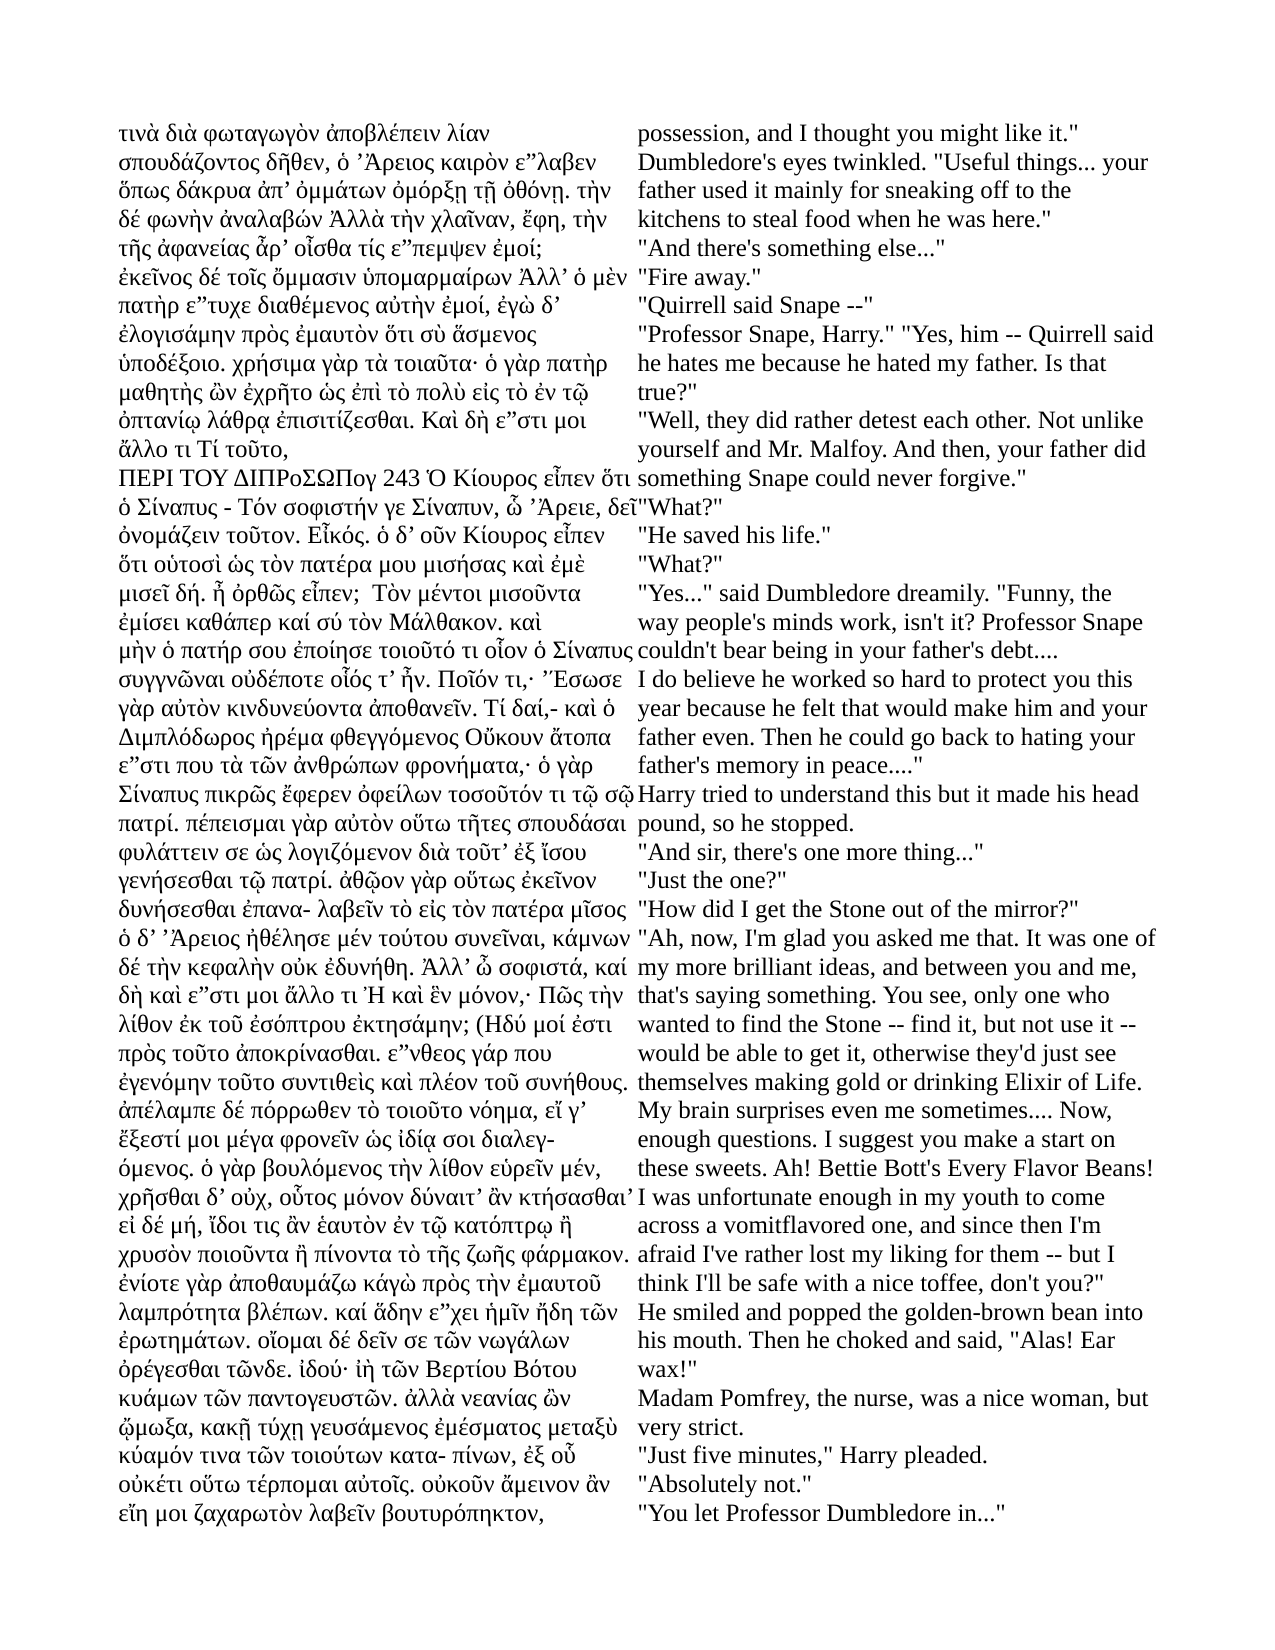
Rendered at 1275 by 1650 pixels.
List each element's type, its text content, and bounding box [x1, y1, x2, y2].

table_cell possession, and I thought you might like it." Dumbledore's eyes twinkled. "Useful things... your father used it mainly for sneaking off to the kitchens to steal food when he was here." "And there's something else..." "Fire away." "Quirrell said Snape --" "Professor Snape, Harry." "Yes, him -- Quirrell said he hates me because he hated my father. Is that true?" "Well, they did rather detest each other. Not unlike yourself and Mr. Malfoy. And then, your father did something Snape could never forgive." "What?" "He saved his life." "What?" "Yes..." said Dumbledore dreamily. "Funny, the way people's minds work, isn't it? Professor Snape couldn't bear being in your father's debt.... I do believe he worked so hard to protect you this year because he felt that would make him and your father even. Then he could go back to hating your father's memory in peace...." Harry tried to understand this but it made his head pound, so he stopped. "And sir, there's one more thing..." "Just the one?" "How did I get the Stone out of the mirror?" "Ah, now, I'm glad you asked me that. It was one of my more brilliant ideas, and between you and me, that's saying something. You see, only one who wanted to find the Stone -- find it, but not use it -- would be able to get it, otherwise they'd just see themselves making gold or drinking Elixir of Life. My brain surprises even me sometimes.... Now, enough questions. I suggest you make a start on these sweets. Ah! Bettie Bott's Every Flavor Beans! I was unfortunate enough in my youth to come across a vomitflavored one, and since then I'm afraid I've rather lost my liking for them -- but I think I'll be safe with a nice toffee, don't you?" He smiled and popped the golden-brown bean into his mouth. Then he choked and said, "Alas! Ear wax!" Madam Pomfrey, the nurse, was a nice woman, but very strict. "Just five minutes," Harry pleaded. "Absolutely not." "You let Professor Dumbledore in..." [637, 118, 1157, 1527]
table_cell τινὰ διὰ φωταγωγὸν ἀποβλέπειν λίαν σπουδάζοντος δῆθεν, ὁ ’Ἀρειος καιρὸν ε”λαβεν ὅπως δάκρυα ἀπ’ ὀμμάτων ὀμόρξῃ τῇ ὀθόνῃ. τὴν δέ φωνὴν ἀναλαβών Ἀλλὰ τὴν χλαῖναν, ἔφη, τὴν τῆς ἀφανείας ἆρ’ οἶσθα τίς ε”πεμψεν ἐμοί; ἐκεῖνος δέ τοῖς ὄμμασιν ὑπομαρμαίρων Ἀλλ’ ὁ μὲν πατὴρ ε”τυχε διαθέμενος αὐτὴν ἐμοί, ἐγὼ δ’ ἐλογισάμην πρὸς ἐμαυτὸν ὅτι σὺ ἅσμενος ὑποδέξοιο. χρήσιμα γὰρ τὰ τοιαῦτα· ὁ γὰρ πατὴρ μαθητὴς ὢν ἐχρῆτο ὡς ἐπὶ τὸ πολὺ εἰς τὸ ἐν τῷ ὀπτανίῳ λάθρᾳ ἐπισιτίζεσθαι. Καὶ δὴ ε”στι μοι ἄλλο τι Τί τοῦτο, ΠΕΡΙ ΤΟΥ ΔΙΠΡοΣΩΠογ 243 Ὁ Κίουρος εἶπεν ὅτι ὁ Σίναπυς - Τόν σοφιστήν γε Σίναπυν, ὧ ’Ἀρειε, δεῖ ὀνομάζειν τοῦτον. Εἶκός. ὁ δ’ οῦν Κίουρος εἶπεν ὅτι οὑτοσὶ ὡς τὸν πατέρα μου μισήσας καὶ ἐμὲ μισεῖ δή. ἦ ὀρθῶς εἶπεν; Τὸν μέντοι μισοῦντα ἐμίσει καθάπερ καί σύ τὸν Μάλθακον. καὶ μὴν ὁ πατήρ σου ἐποίησε τοιοῦτό τι οἷον ὁ Σίναπυς συγγνῶναι οὐδέποτε οἷός τ’ ἦν. Ποῖόν τι,· ’Έσωσε γὰρ αὐτὸν κινδυνεύοντα ἀποθανεῖν. Τί δαί,- καὶ ὁ Διμπλόδωρος ἠρέμα φθεγγόμενος Οὔκουν ἄτοπα ε”στι που τὰ τῶν ἀνθρώπων φρονήματα,· ὁ γὰρ Σίναπυς πικρῶς ἔφερεν ὀφείλων τοσοῦτόν τι τῷ σῷ πατρί. πέπεισμαι γὰρ αὐτὸν οὕτω τῆτες σπουδάσαι φυλάττειν σε ὡς λογιζόμενον διὰ τοῦτ’ ἐξ ἴσου γενήσεσθαι τῷ πατρί. ἀθῷον γὰρ οὕτως ἐκεῖνον δυνήσεσθαι ἐπανα- λαβεῖν τὸ εἰς τὸν πατέρα μῖσος ὁ δ’ ’Ἀρειος ἠθέλησε μέν τούτου συνεῖναι, κάμνων δέ τὴν κεφαλὴν οὐκ ἐδυνήθη. Ἀλλ’ ὦ σοφιστά, καί δὴ καὶ ε”στι μοι ἄλλο τι Ἠ καὶ ἓν μόνον,· Πῶς τὴν λίθον ἐκ τοῦ ἐσόπτρου ἐκτησάμην; (Ηδύ μοί ἐστι πρὸς τοῦτο ἀποκρίνασθαι. ε”νθεος γάρ που ἐγενόμην τοῦτο συντιθεὶς καὶ πλέον τοῦ συνήθους. ἀπέλαμπε δέ πόρρωθεν τὸ τοιοῦτο νόημα, εἴ γ’ ἔξεστί μοι μέγα φρονεῖν ὡς ἰδίᾳ σοι διαλεγ- όμενος. ὁ γὰρ βουλόμενος τὴν λίθον εὑρεῖν μέν, χρῆσθαι δ’ οὐχ, οὗτος μόνον δύναιτ’ ἂν κτήσασθαι’ εἰ δέ μή, ἴδοι τις ἂν ἑαυτὸν ἐν τῷ κατόπτρῳ ἢ χρυσὸν ποιοῦντα ἢ πίνοντα τὸ τῆς ζωῆς φάρμακον. ἐνίοτε γὰρ ἀποθαυμάζω κάγὼ πρὸς τὴν ἐμαυτοῦ λαμπρότητα βλέπων. καί ἅδην ε”χει ἡμῖν ἤδη τῶν ἐρωτημάτων. οἴομαι δέ δεῖν σε τῶν νωγάλων ὀρέγεσθαι τῶνδε. ἰδού· ἰὴ τῶν Βερτίου Βότου κυάμων τῶν παντογευστῶν. ἀλλὰ νεανίας ὢν ᾤμωξα, κακῇ τύχῃ γευσάμενος ἐμέσματος μεταξὺ κύαμόν τινα τῶν τοιούτων κατα- πίνων, ἐξ οὗ οὐκέτι οὕτω τέρπομαι αὐτοῖς. οὐκοῦν ἄμεινον ἂν εἴη μοι ζαχαρωτὸν λαβεῖν βουτυρόπηκτον, [118, 118, 637, 1527]
